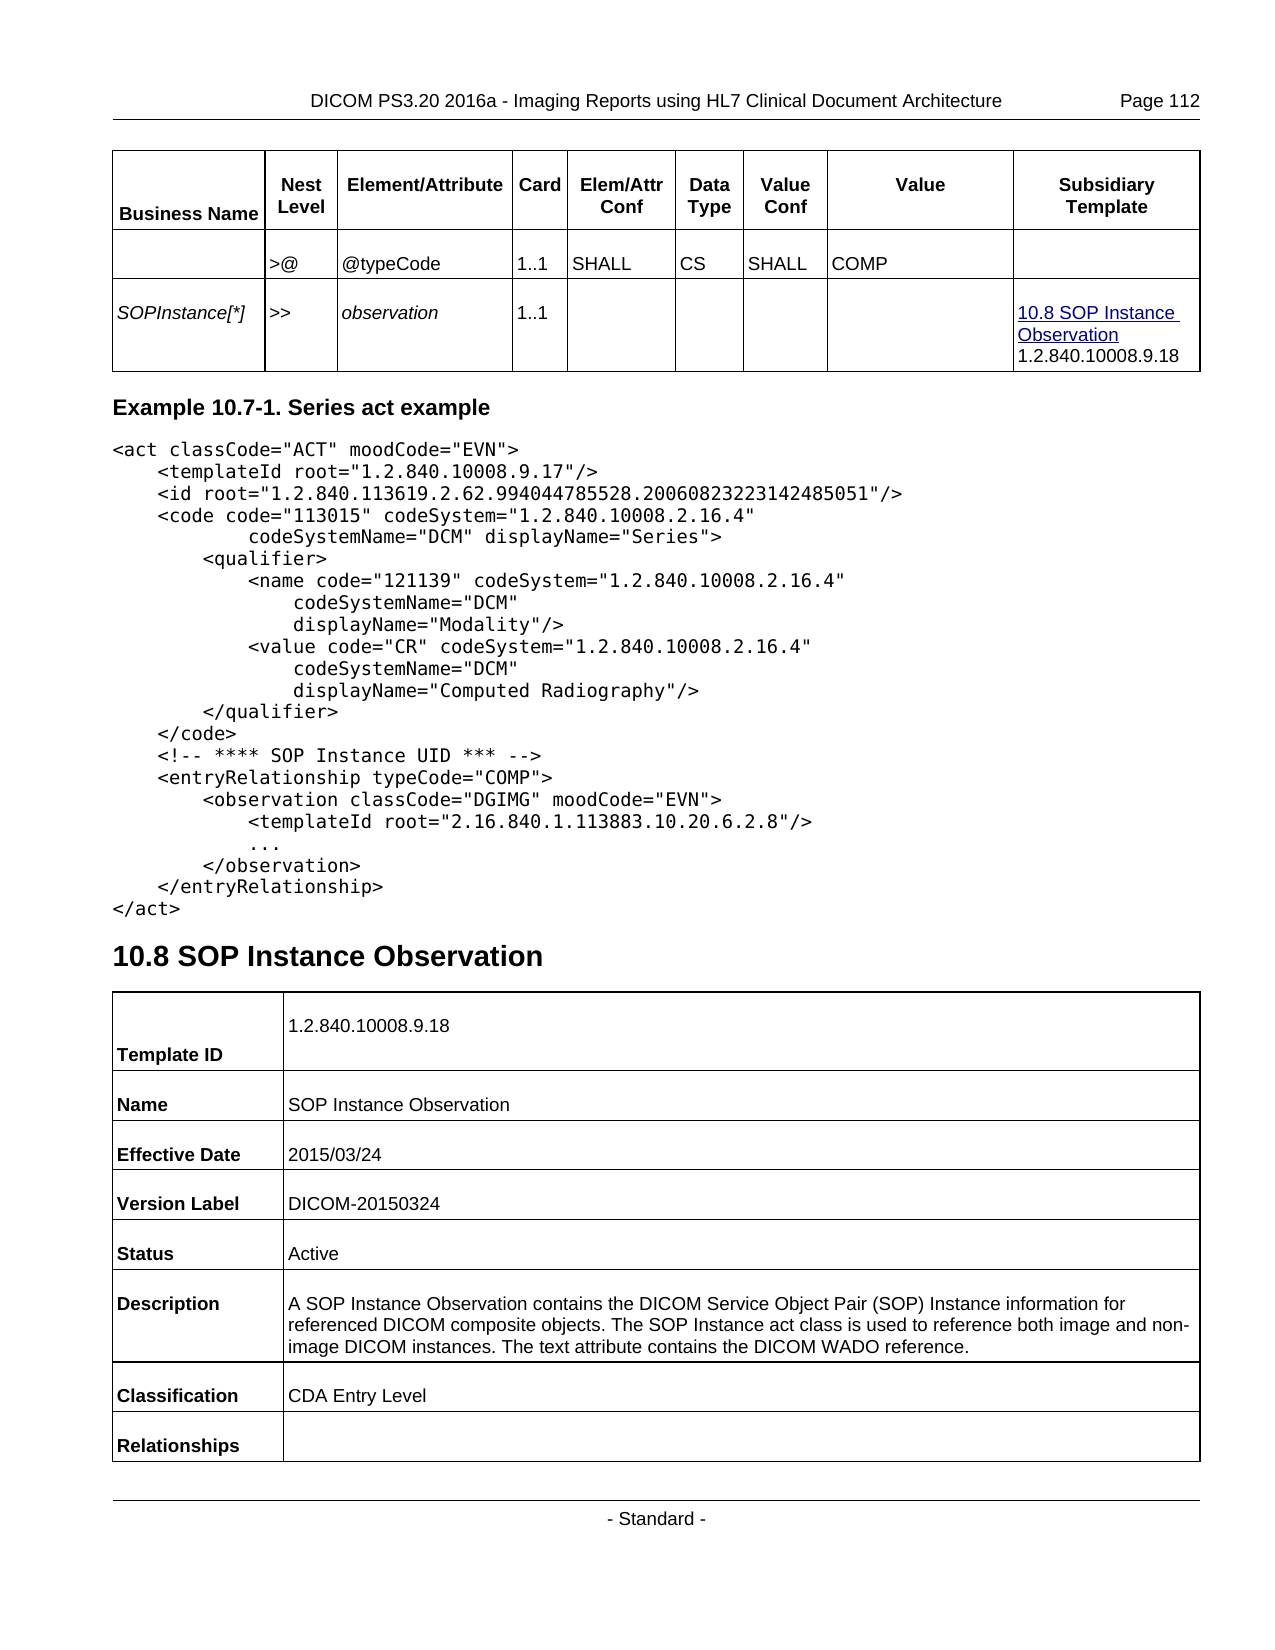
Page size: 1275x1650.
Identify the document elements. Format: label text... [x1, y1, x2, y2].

table_cell @typeCode [338, 230, 512, 278]
table_header Template ID [113, 993, 283, 1070]
table_header Data Type [676, 151, 743, 228]
table_cell Description [113, 1270, 283, 1361]
table_header Value [828, 151, 1013, 228]
text <act classCode="ACT" moodCode="EVN"> <templateId root="1.2.840.10008.9.17"/> <id root="1.2.840.113619.2.62.994044785528.20060823223142485051"/> <code code="113015" codeSystem="1.2.840.10008.2.16.4" codeSystemName="DCM" displayName="Series"> <qualifier> <name code="121139" codeSystem="1.2.840.10008.2.16.4" codeSystemName="DCM" displayName="Modality"/> <value code="CR" codeSystem="1.2.840.10008.2.16.4" codeSystemName="DCM" displayName="Computed Radiography"/> </qualifier> </code> <!-- **** SOP Instance UID *** --> <entryRelationship typeCode="COMP"> <observation classCode="DGIMG" moodCode="EVN"> <templateId root="2.16.840.1.113883.10.20.6.2.8"/> ... </observation> </entryRelationship> </act> [112, 439, 1200, 920]
table_cell 1..1 [513, 279, 567, 371]
table_cell SHALL [568, 230, 675, 278]
text Example 10.7-1. Series act example [112, 394, 1200, 420]
table_cell CS [676, 230, 743, 278]
table_header Business Name [113, 151, 264, 228]
table_header Value Conf [744, 151, 827, 228]
table_cell 2015/03/24 [284, 1121, 1199, 1169]
table_cell Name [113, 1071, 283, 1119]
table_cell SOPInstance[*] [113, 279, 264, 371]
table_cell [284, 1412, 1199, 1461]
table_cell SOP Instance Observation [284, 1071, 1199, 1119]
table_header 1.2.840.10008.9.18 [284, 993, 1199, 1070]
table_cell COMP [828, 230, 1013, 278]
table_cell >> [266, 279, 337, 371]
table_cell CDA Entry Level [284, 1363, 1199, 1411]
table_cell [1014, 230, 1199, 278]
table_cell [113, 230, 264, 278]
table_header Nest Level [266, 151, 337, 228]
table_cell >@ [266, 230, 337, 278]
table_header Element/​Attribute [338, 151, 512, 228]
table_cell Version Label [113, 1170, 283, 1219]
table_cell 1..1 [513, 230, 567, 278]
table_cell Classification [113, 1363, 283, 1411]
table_cell SHALL [744, 230, 827, 278]
table_cell Relationships [113, 1412, 283, 1461]
table_cell [568, 279, 675, 371]
table_header Card [513, 151, 567, 228]
table_header Elem/Attr Conf [568, 151, 675, 228]
table_cell [744, 279, 827, 371]
table_cell observation [338, 279, 512, 371]
table_cell Effective Date [113, 1121, 283, 1169]
table_cell Status [113, 1220, 283, 1268]
text 10.8 SOP Instance Observation [112, 939, 1200, 973]
table_cell [676, 279, 743, 371]
table_cell Active [284, 1220, 1199, 1268]
table_cell [828, 279, 1013, 371]
table_header Subsidiary Template [1014, 151, 1199, 228]
table_cell A SOP Instance Observation contains the DICOM Service Object Pair (SOP) Instance information for referenced DICOM composite objects. The SOP Instance act class is used to reference both image and non-image DICOM instances. The text attribute contains the DICOM WADO reference. [284, 1270, 1199, 1361]
table_cell DICOM-20150324 [284, 1170, 1199, 1219]
table_cell 10.8 SOP Instance Observation 1.2.840.10008.9.18 [1014, 279, 1199, 371]
